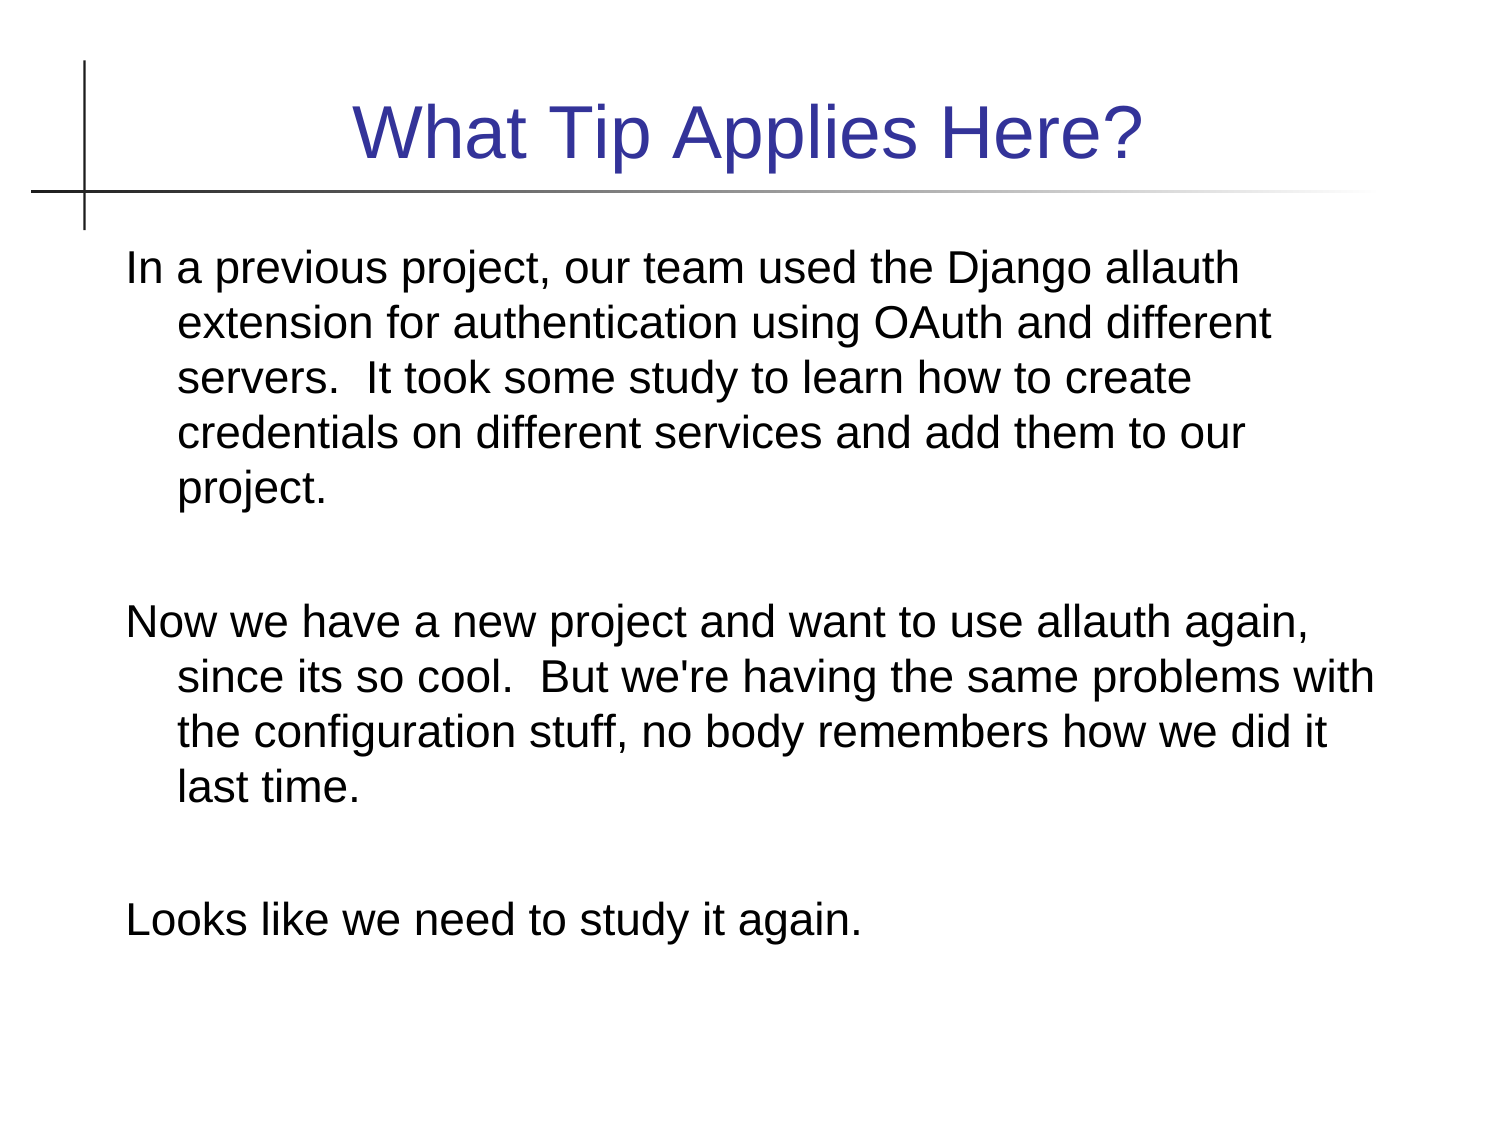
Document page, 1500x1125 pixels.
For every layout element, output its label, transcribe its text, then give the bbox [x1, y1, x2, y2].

title What Tip Applies Here? [100, 42, 1397, 182]
list In a previous project, our team used the Django allauth extension for authentication using OAuth and different servers. It took some study to learn how to create credentials on different services and add them to our project. Now we have a new project and want to use allauth again, since its so cool. But we're having the same problems with the configuration stuff, no body remembers how we did it last time. Looks like we need to study it again. [110, 229, 1408, 960]
